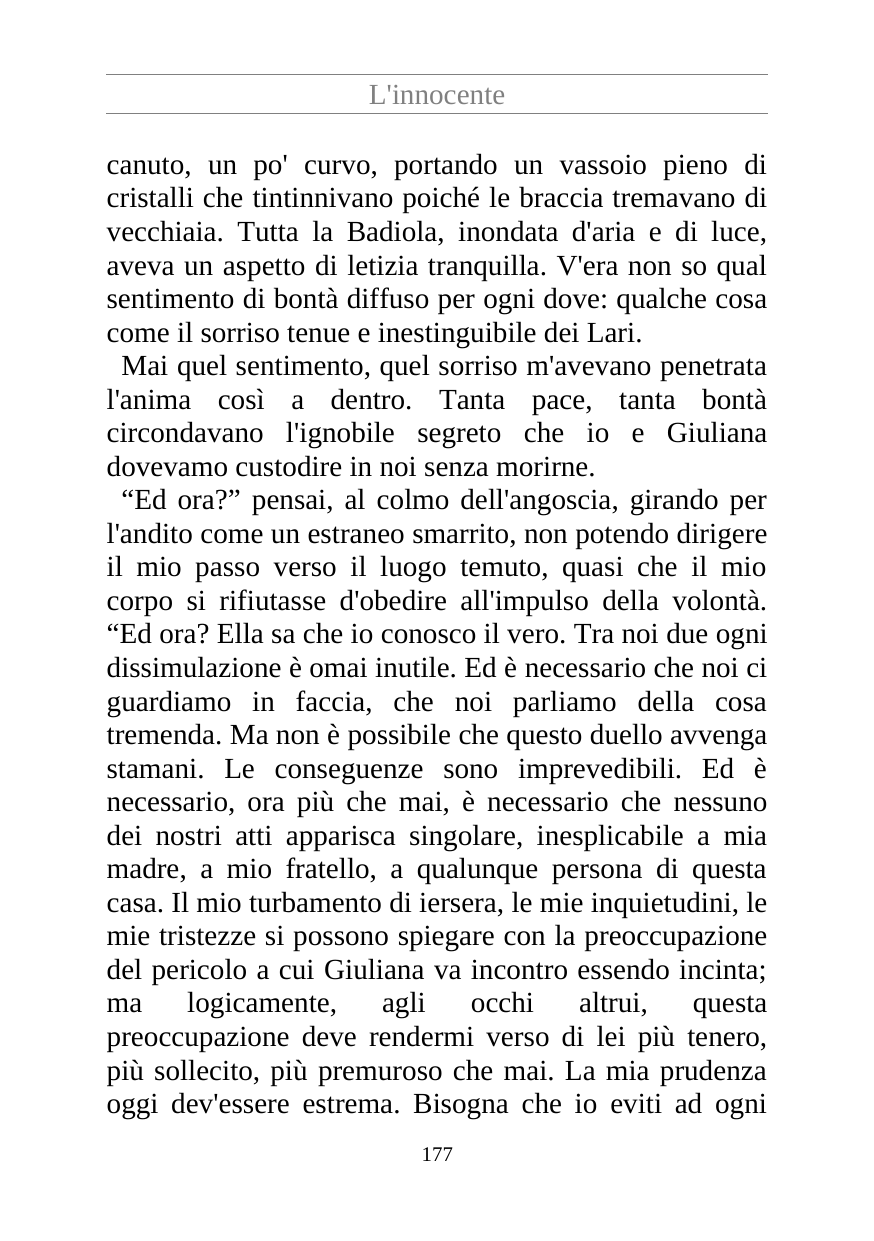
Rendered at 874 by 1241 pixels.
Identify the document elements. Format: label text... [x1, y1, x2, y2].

text Mai quel sentimento, quel sorriso m'avevano penetrata l'anima così a dentro. Tanta pace, tanta bontà circondavano l'ignobile segreto che io e Giuliana dovevamo custodire in noi senza morirne. [106, 348, 768, 482]
text “Ed ora?” pensai, al colmo dell'angoscia, girando per l'andito come un estraneo smarrito, non potendo dirigere il mio passo verso il luogo temuto, quasi che il mio corpo si rifiutasse d'obedire all'impulso della volontà. “Ed ora? Ella sa che io conosco il vero. Tra noi due ogni dissimulazione è omai inutile. Ed è necessario che noi ci guardiamo in faccia, che noi parliamo della cosa tremenda. Ma non è possibile che questo duello avvenga stamani. Le conseguenze sono imprevedibili. Ed è necessario, ora più che mai, è necessario che nessuno dei nostri atti apparisca singolare, inesplicabile a mia madre, a mio fratello, a qualunque persona di questa casa. Il mio turbamento di iersera, le mie inquietudini, le mie tristezze si possono spiegare con la preoccupazione del pericolo a cui Giuliana va incontro essendo incinta; ma logicamente, agli occhi altrui, questa preoccupazione deve rendermi verso di lei più tenero, più sollecito, più premuroso che mai. La mia prudenza oggi dev'essere estrema. Bisogna che io eviti ad ogni [106, 482, 768, 1120]
text canuto, un po' curvo, portando un vassoio pieno di cristalli che tintinnivano poiché le braccia tremavano di vecchiaia. Tutta la Badiola, inondata d'aria e di luce, aveva un aspetto di letizia tranquilla. V'era non so qual sentimento di bontà diffuso per ogni dove: qualche cosa come il sorriso tenue e inestinguibile dei Lari. [106, 147, 768, 348]
